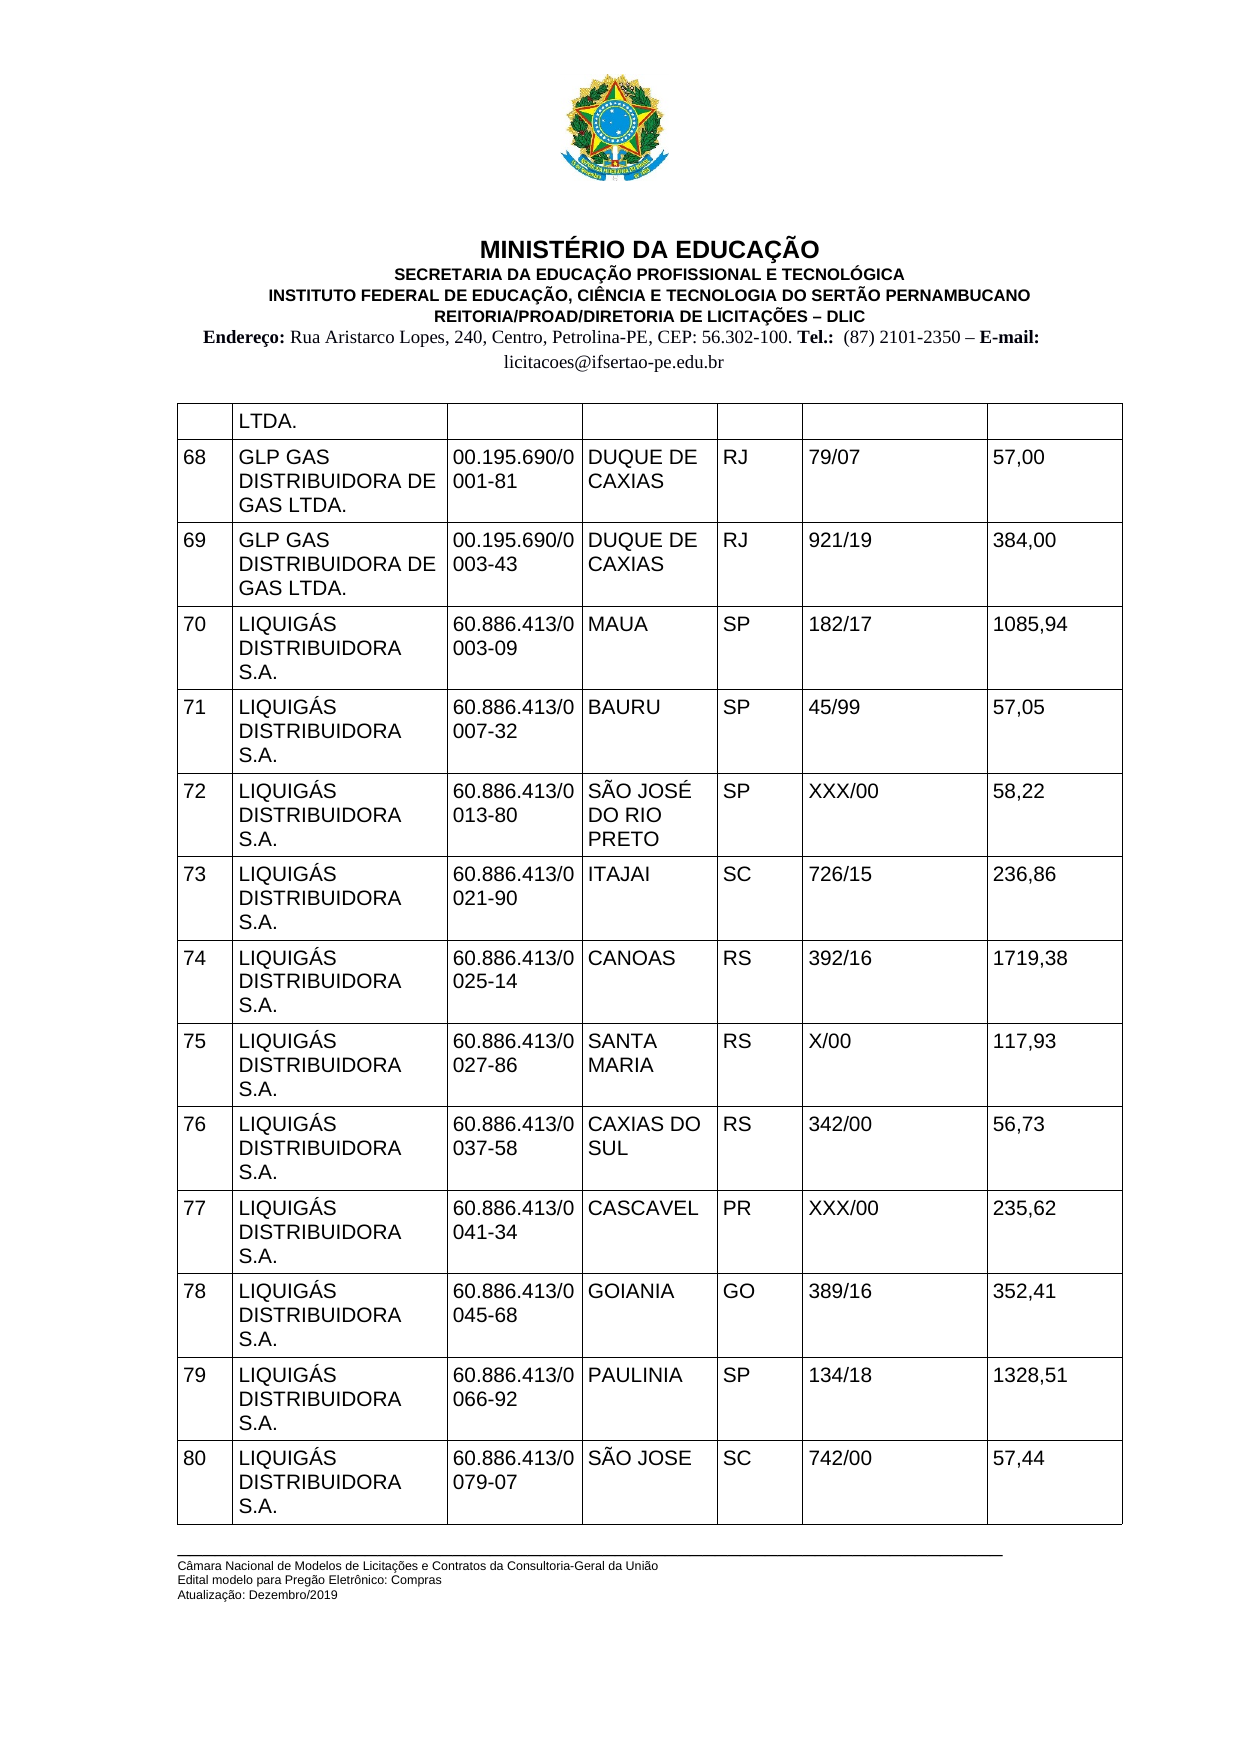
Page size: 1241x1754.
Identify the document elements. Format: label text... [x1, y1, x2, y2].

table_cell LIQUIGÁS DISTRIBUIDORA S.A. [233, 607, 447, 689]
table_cell 352,41 [988, 1274, 1122, 1357]
table_cell LIQUIGÁS DISTRIBUIDORA S.A. [233, 1274, 447, 1357]
table_cell 79/07 [803, 440, 987, 522]
table_cell LIQUIGÁS DISTRIBUIDORA S.A. [233, 690, 447, 773]
table_cell 76 [178, 1107, 232, 1190]
table_cell LIQUIGÁS DISTRIBUIDORA S.A. [233, 1107, 447, 1190]
table_cell 00.195.690/0003-43 [448, 523, 582, 606]
table_cell [178, 404, 232, 439]
table_cell GLP GAS DISTRIBUIDORA DE GAS LTDA. [233, 523, 447, 606]
table_cell 69 [178, 523, 232, 606]
table_cell RJ [718, 523, 802, 606]
table_cell XXX/00 [803, 1191, 987, 1273]
table_cell 00.195.690/0001-81 [448, 440, 582, 522]
table_cell 60.886.413/0041-34 [448, 1191, 582, 1273]
table_cell RS [718, 1107, 802, 1190]
picture [560, 74, 669, 181]
table_cell 71 [178, 690, 232, 773]
table_cell SP [718, 607, 802, 689]
table_cell ITAJAI [583, 857, 717, 939]
table_cell 57,00 [988, 440, 1122, 522]
table_cell 921/19 [803, 523, 987, 606]
table_cell SÃO JOSÉ DO RIO PRETO [583, 774, 717, 856]
table_cell 389/16 [803, 1274, 987, 1357]
table_cell DUQUE DE CAXIAS [583, 523, 717, 606]
table_cell 74 [178, 941, 232, 1023]
table_cell [718, 404, 802, 439]
table_cell [988, 404, 1122, 439]
table_cell 80 [178, 1441, 232, 1523]
table_cell 73 [178, 857, 232, 939]
table_cell [803, 404, 987, 439]
table_cell GO [718, 1274, 802, 1357]
table_cell 60.886.413/0003-09 [448, 607, 582, 689]
table_cell [448, 404, 582, 439]
table_cell 60.886.413/0045-68 [448, 1274, 582, 1357]
table_cell LIQUIGÁS DISTRIBUIDORA S.A. [233, 857, 447, 939]
table_cell 726/15 [803, 857, 987, 939]
table_cell SC [718, 1441, 802, 1523]
table_cell PAULINIA [583, 1358, 717, 1440]
table_cell 1328,51 [988, 1358, 1122, 1440]
table_cell 77 [178, 1191, 232, 1273]
table_cell 57,05 [988, 690, 1122, 773]
table_cell [583, 404, 717, 439]
table_cell 72 [178, 774, 232, 856]
table_cell PR [718, 1191, 802, 1273]
table_cell 68 [178, 440, 232, 522]
table_cell 57,44 [988, 1441, 1122, 1523]
table_cell RS [718, 941, 802, 1023]
table_cell LIQUIGÁS DISTRIBUIDORA S.A. [233, 1191, 447, 1273]
table_cell LIQUIGÁS DISTRIBUIDORA S.A. [233, 774, 447, 856]
table_cell SP [718, 1358, 802, 1440]
table_cell 79 [178, 1358, 232, 1440]
table_cell 182/17 [803, 607, 987, 689]
table_cell 1719,38 [988, 941, 1122, 1023]
table_cell LIQUIGÁS DISTRIBUIDORA S.A. [233, 1358, 447, 1440]
table_cell BAURU [583, 690, 717, 773]
table_cell GOIANIA [583, 1274, 717, 1357]
table_cell 56,73 [988, 1107, 1122, 1190]
table_cell LIQUIGÁS DISTRIBUIDORA S.A. [233, 1441, 447, 1523]
table_cell 236,86 [988, 857, 1122, 939]
table_cell XXX/00 [803, 774, 987, 856]
table_cell CASCAVEL [583, 1191, 717, 1273]
table_cell 117,93 [988, 1024, 1122, 1106]
table_cell CAXIAS DO SUL [583, 1107, 717, 1190]
table_cell 742/00 [803, 1441, 987, 1523]
table_cell 1085,94 [988, 607, 1122, 689]
table_cell 78 [178, 1274, 232, 1357]
table_cell 342/00 [803, 1107, 987, 1190]
table_cell 60.886.413/0027-86 [448, 1024, 582, 1106]
table_cell 45/99 [803, 690, 987, 773]
table_cell 60.886.413/0079-07 [448, 1441, 582, 1523]
table_cell 75 [178, 1024, 232, 1106]
table_cell 60.886.413/0037-58 [448, 1107, 582, 1190]
table_cell RJ [718, 440, 802, 522]
table_cell SP [718, 774, 802, 856]
table_cell 235,62 [988, 1191, 1122, 1273]
table_cell MAUA [583, 607, 717, 689]
table_cell X/00 [803, 1024, 987, 1106]
table_cell SANTA MARIA [583, 1024, 717, 1106]
table_cell GLP GAS DISTRIBUIDORA DE GAS LTDA. [233, 440, 447, 522]
table_cell SP [718, 690, 802, 773]
table_cell LTDA. [233, 404, 447, 439]
table_cell CANOAS [583, 941, 717, 1023]
table_cell RS [718, 1024, 802, 1106]
table_cell 60.886.413/0007-32 [448, 690, 582, 773]
table_cell 60.886.413/0025-14 [448, 941, 582, 1023]
table_cell DUQUE DE CAXIAS [583, 440, 717, 522]
table_cell 392/16 [803, 941, 987, 1023]
table_cell 384,00 [988, 523, 1122, 606]
table_cell 70 [178, 607, 232, 689]
table_cell SÃO JOSE [583, 1441, 717, 1523]
table_cell 58,22 [988, 774, 1122, 856]
table_cell SC [718, 857, 802, 939]
table_cell LIQUIGÁS DISTRIBUIDORA S.A. [233, 1024, 447, 1106]
table_cell LIQUIGÁS DISTRIBUIDORA S.A. [233, 941, 447, 1023]
table_cell 134/18 [803, 1358, 987, 1440]
table_cell 60.886.413/0066-92 [448, 1358, 582, 1440]
table_cell 60.886.413/0013-80 [448, 774, 582, 856]
table_cell 60.886.413/0021-90 [448, 857, 582, 939]
